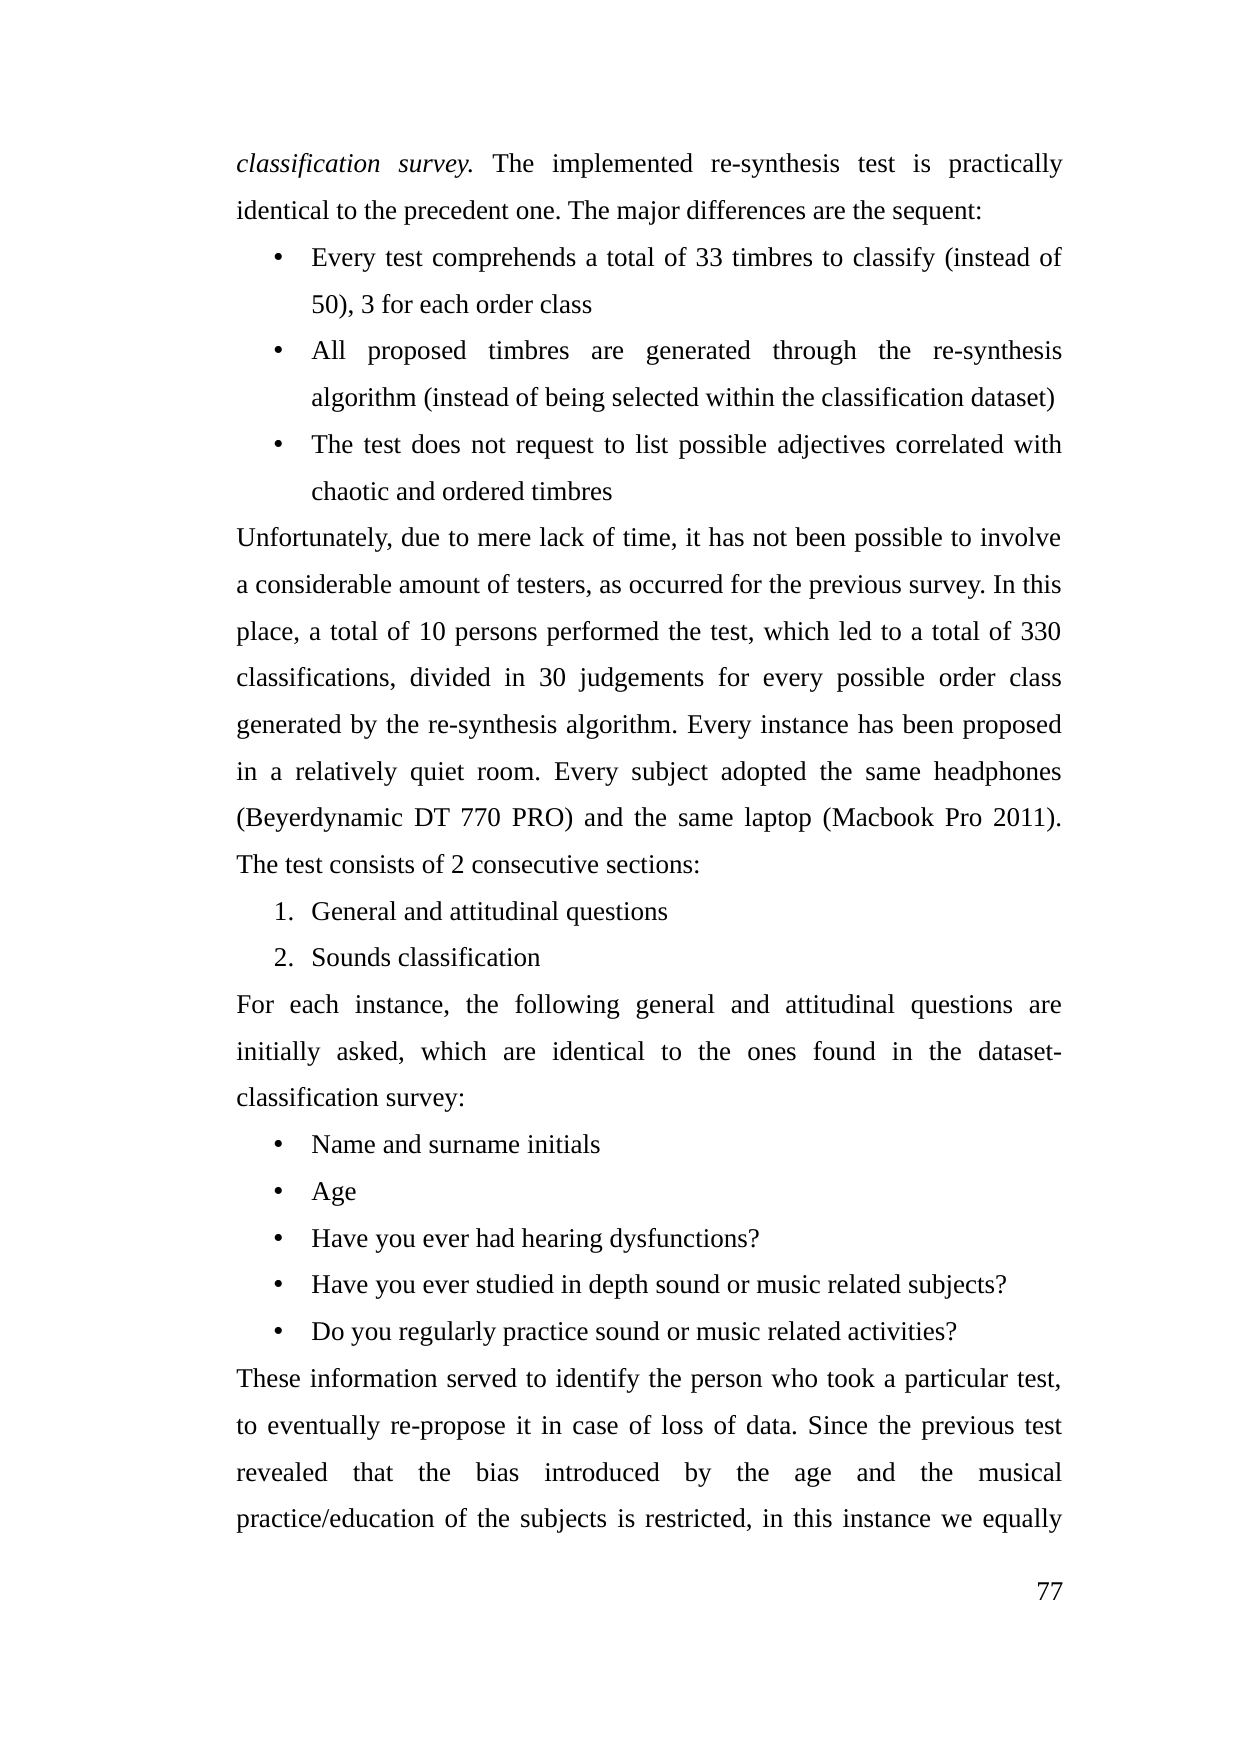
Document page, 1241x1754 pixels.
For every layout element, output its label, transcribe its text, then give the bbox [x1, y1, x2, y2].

list Name and surname initials [274, 1128, 1063, 1159]
text classification survey. The implemented re-synthesis test is practically identical to the precedent one. The major differences are the sequent: [236, 148, 1063, 225]
text For each instance, the following general and attitudinal questions are initially asked, which are identical to the ones found in the dataset-classification survey: [236, 988, 1063, 1112]
list The test does not request to list possible adjectives correlated with chaotic and ordered timbres [274, 428, 1063, 506]
list Age [274, 1175, 1063, 1206]
text These information served to identify the person who took a particular test, to eventually re-propose it in case of loss of data. Since the previous test revealed that the bias introduced by the age and the musical practice/education of the subjects is restricted, in this instance we equally [236, 1362, 1063, 1533]
list Have you ever studied in depth sound or music related subjects? [274, 1268, 1063, 1300]
list Have you ever had hearing dysfunctions? [274, 1222, 1063, 1253]
list Do you regularly practice sound or music related activities? [274, 1315, 1063, 1347]
list General and attitudinal questions [274, 894, 1063, 926]
list All proposed timbres are generated through the re-synthesis algorithm (instead of being selected within the classification dataset) [274, 334, 1063, 412]
list Sounds classification [274, 941, 1063, 972]
text Unfortunately, due to mere lack of time, it has not been possible to involve a considerable amount of testers, as occurred for the previous survey. In this place, a total of 10 persons performed the test, which led to a total of 330 classifications, divided in 30 judgements for every possible order class generated by the re-synthesis algorithm. Every instance has been proposed in a relatively quiet room. Every subject adopted the same headphones (Beyerdynamic DT 770 PRO) and the same laptop (Macbook Pro 2011). The test consists of 2 consecutive sections: [236, 521, 1063, 879]
list Every test comprehends a total of 33 timbres to classify (instead of 50), 3 for each order class [274, 241, 1063, 319]
